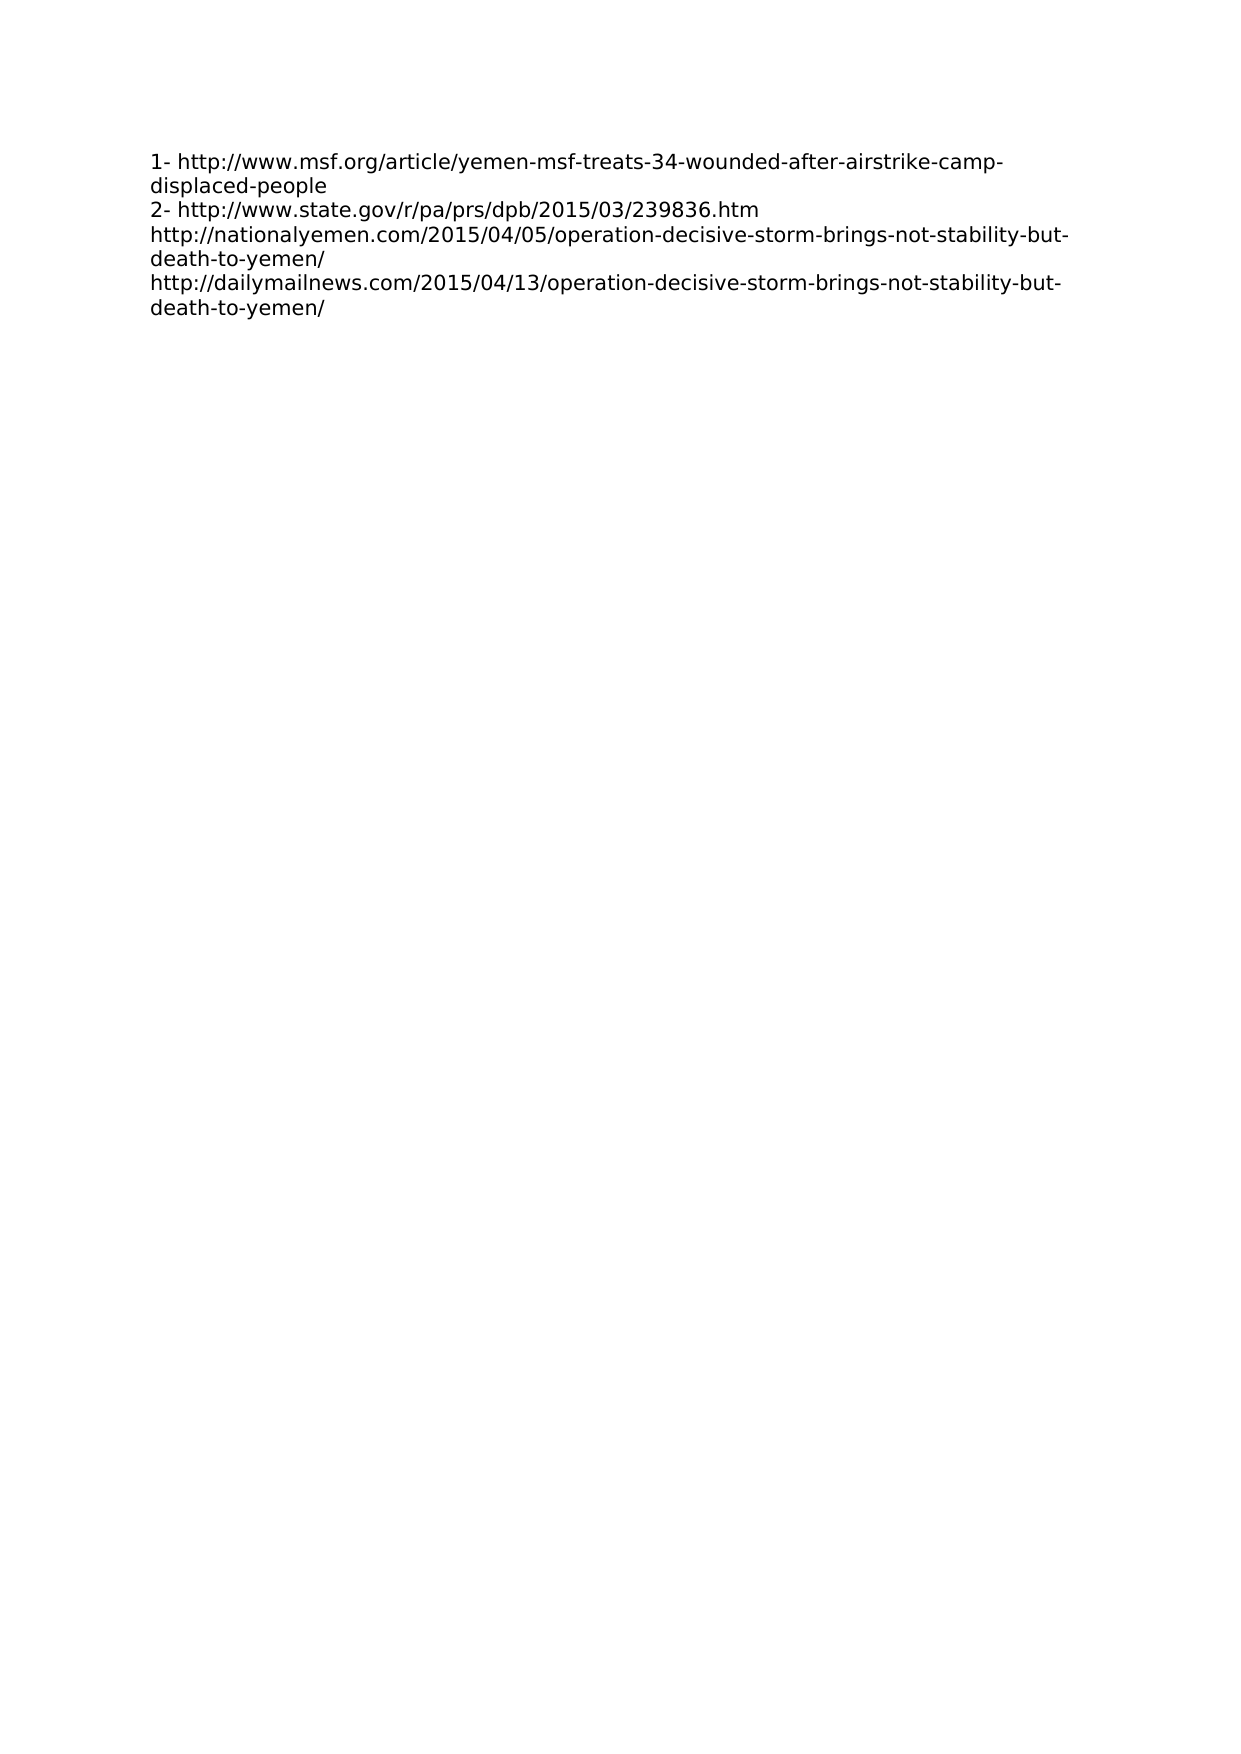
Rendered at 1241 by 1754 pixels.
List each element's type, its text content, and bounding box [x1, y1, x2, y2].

text 2- http://www.state.gov/r/pa/prs/dpb/2015/03/239836.htm [150, 198, 1090, 223]
text 1- http://www.msf.org/article/yemen-msf-treats-34-wounded-after-airstrike-camp-displaced-people [150, 150, 1090, 198]
text http://dailymailnews.com/2015/04/13/operation-decisive-storm-brings-not-stability-but-death-to-yemen/ [150, 271, 1090, 320]
text http://nationalyemen.com/2015/04/05/operation-decisive-storm-brings-not-stability-but-death-to-yemen/ [150, 223, 1090, 271]
